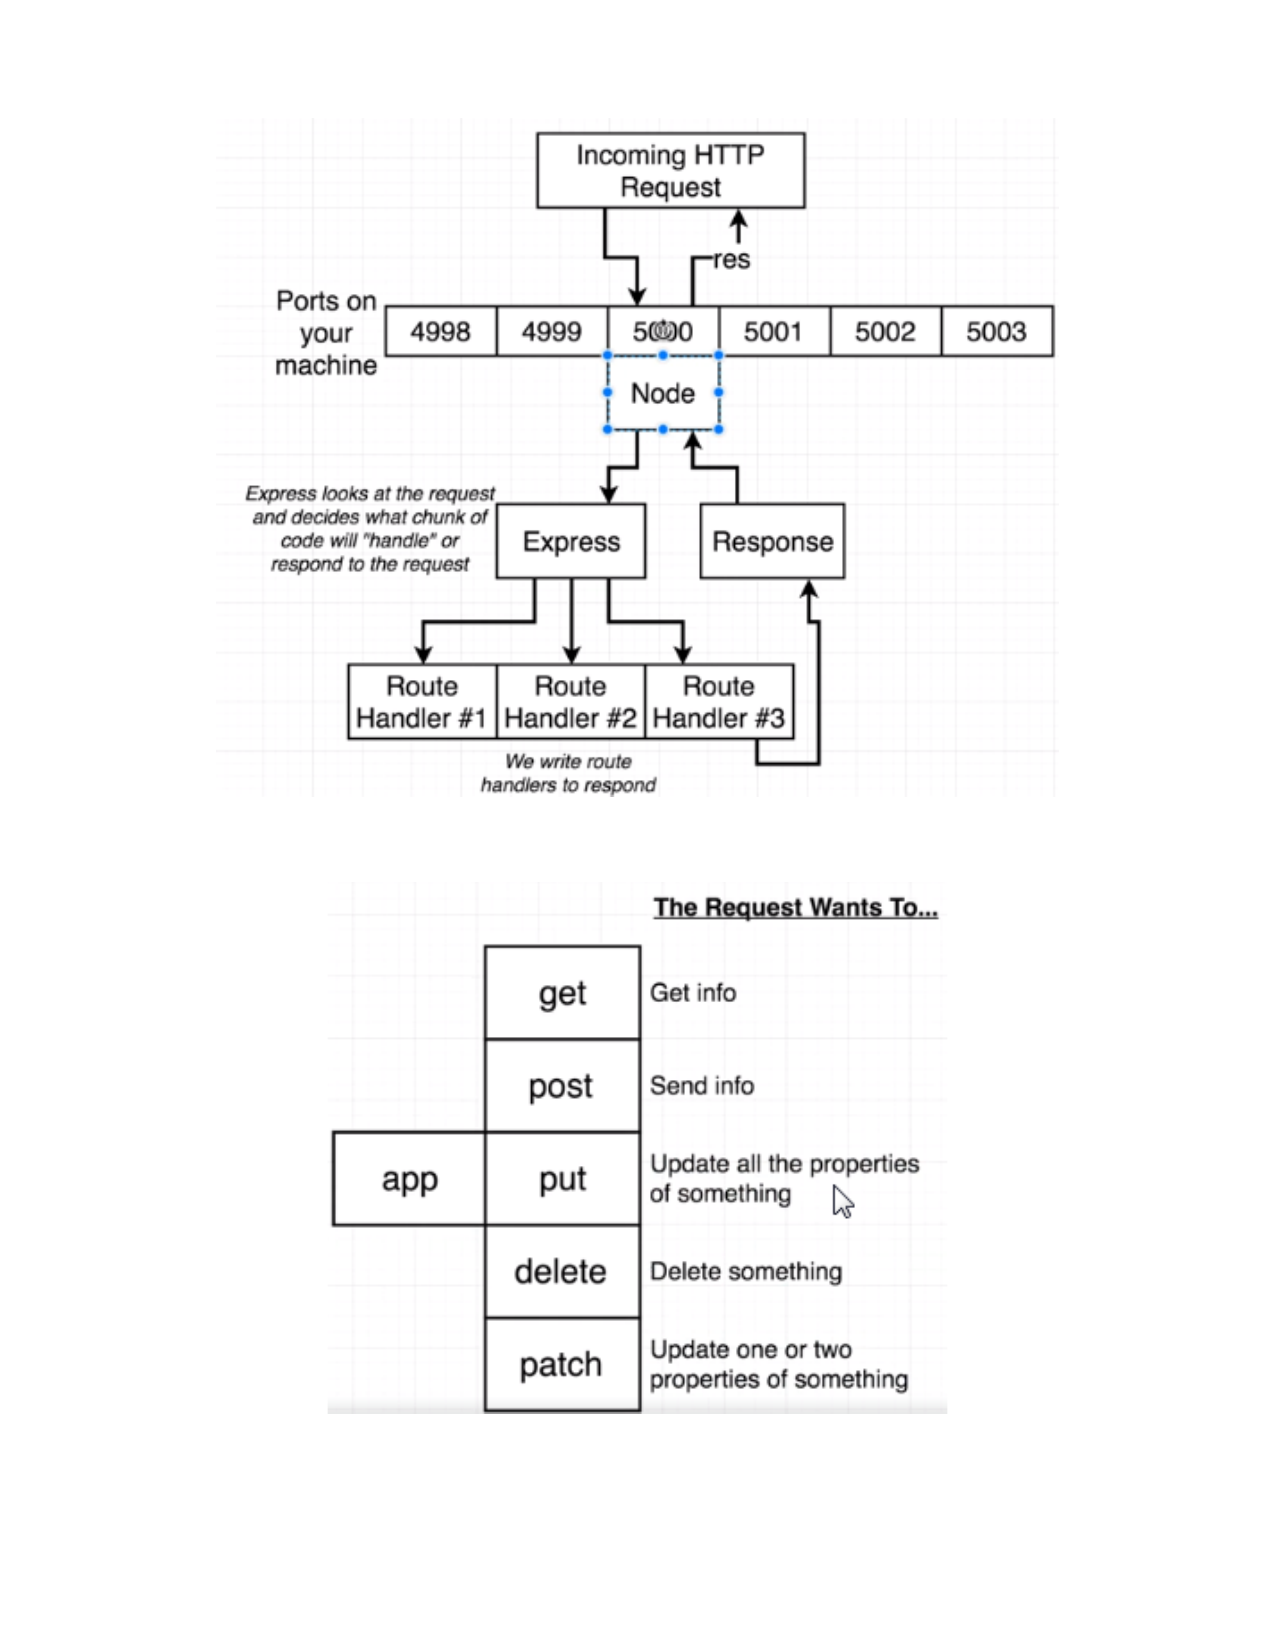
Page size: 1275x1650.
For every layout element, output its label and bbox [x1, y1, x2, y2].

picture [327, 882, 948, 1414]
picture [216, 118, 1059, 797]
